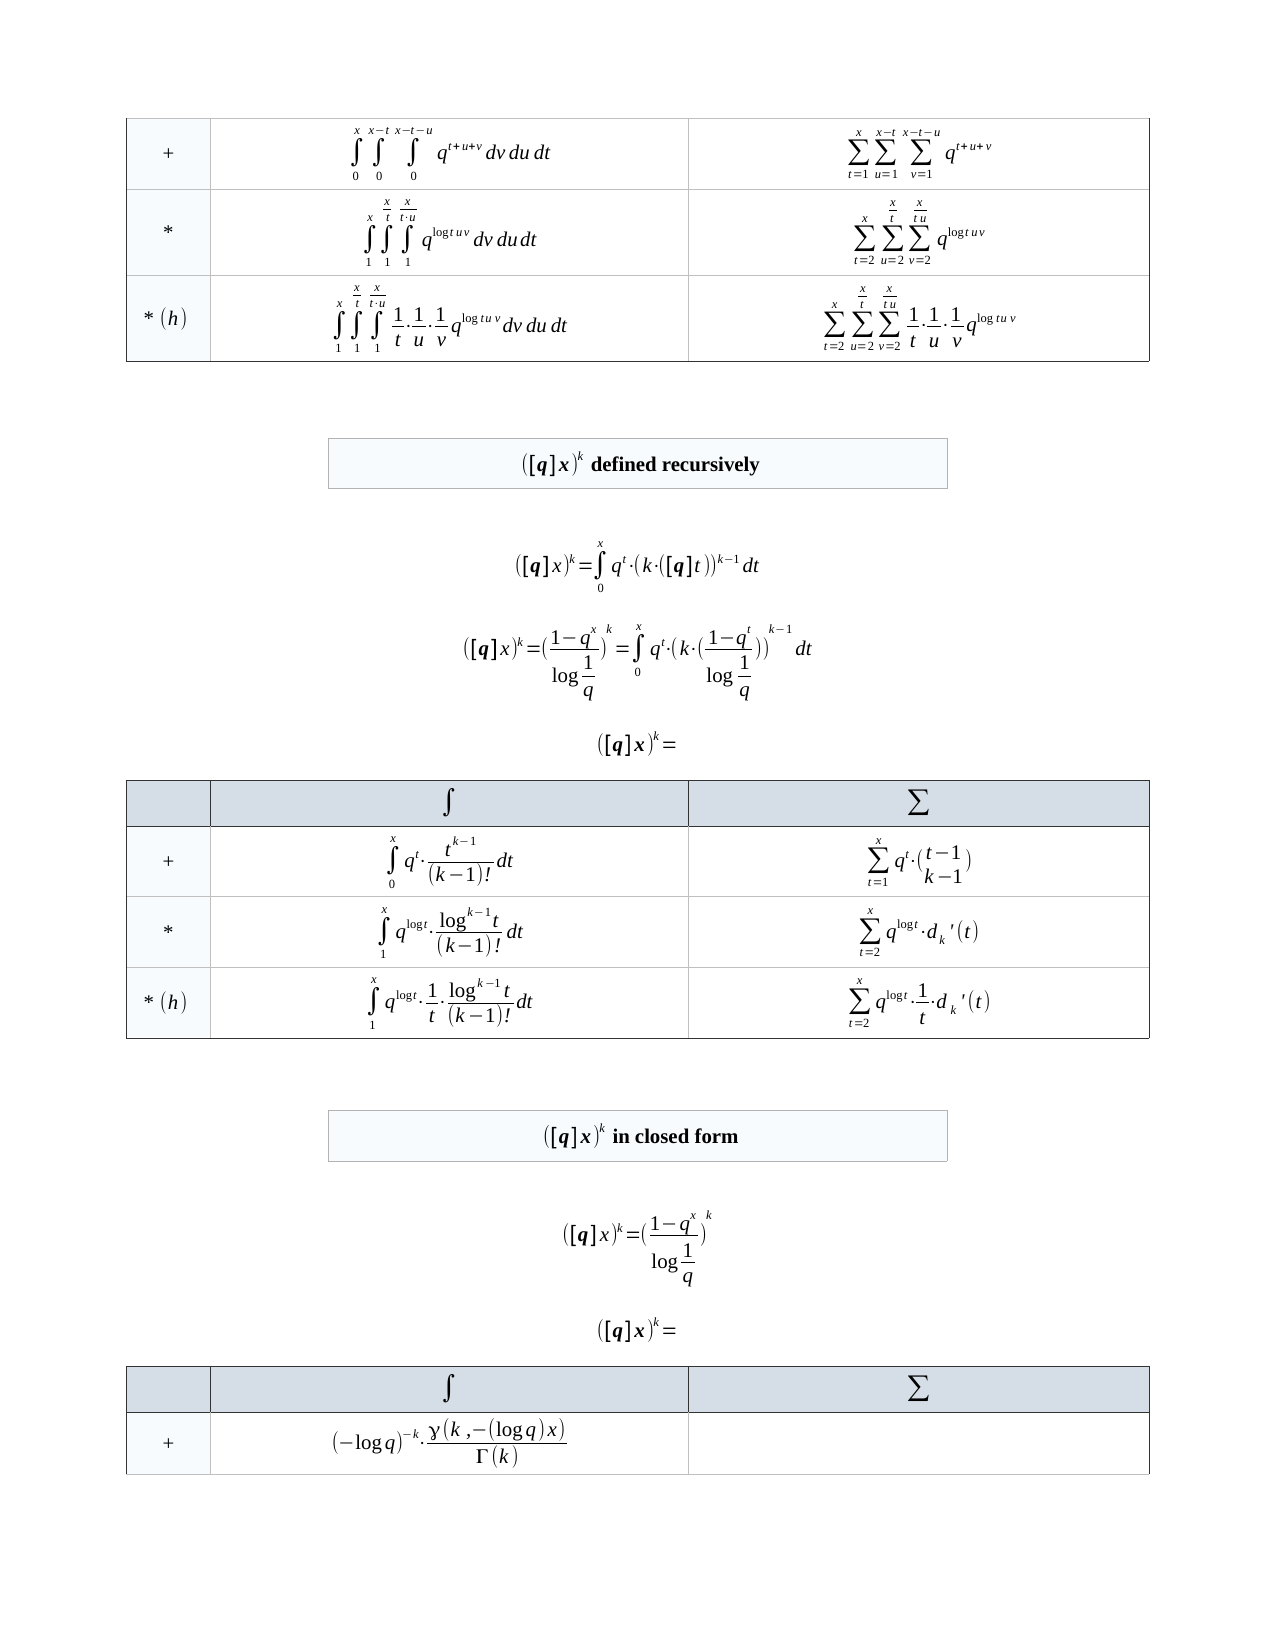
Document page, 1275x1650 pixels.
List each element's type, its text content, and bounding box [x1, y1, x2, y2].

table_cell [211, 827, 688, 896]
table_cell * [127, 897, 210, 967]
table_cell [211, 968, 688, 1037]
table_cell [211, 1413, 688, 1474]
table_header [211, 1367, 688, 1412]
table_cell [211, 190, 688, 275]
table_cell [689, 119, 1149, 189]
table_cell + [127, 827, 210, 896]
table_cell [689, 827, 1149, 896]
table_cell + [127, 1413, 210, 1474]
table_cell [211, 119, 688, 189]
table_cell [211, 276, 688, 361]
table_cell [689, 897, 1149, 967]
table_cell * [127, 190, 210, 275]
table_header [127, 1367, 210, 1412]
table_cell [689, 276, 1149, 361]
table_cell [689, 968, 1149, 1037]
table_cell * [127, 276, 210, 361]
text in closed form [329, 1111, 947, 1161]
table_cell [689, 190, 1149, 275]
table_header [211, 781, 688, 826]
table_header [689, 781, 1149, 826]
table_cell [689, 1413, 1149, 1474]
text defined recursively [329, 439, 947, 488]
table_cell * [127, 968, 210, 1037]
table_cell + [127, 119, 210, 189]
table_cell [211, 897, 688, 967]
table_header [689, 1367, 1149, 1412]
table_header [127, 781, 210, 826]
